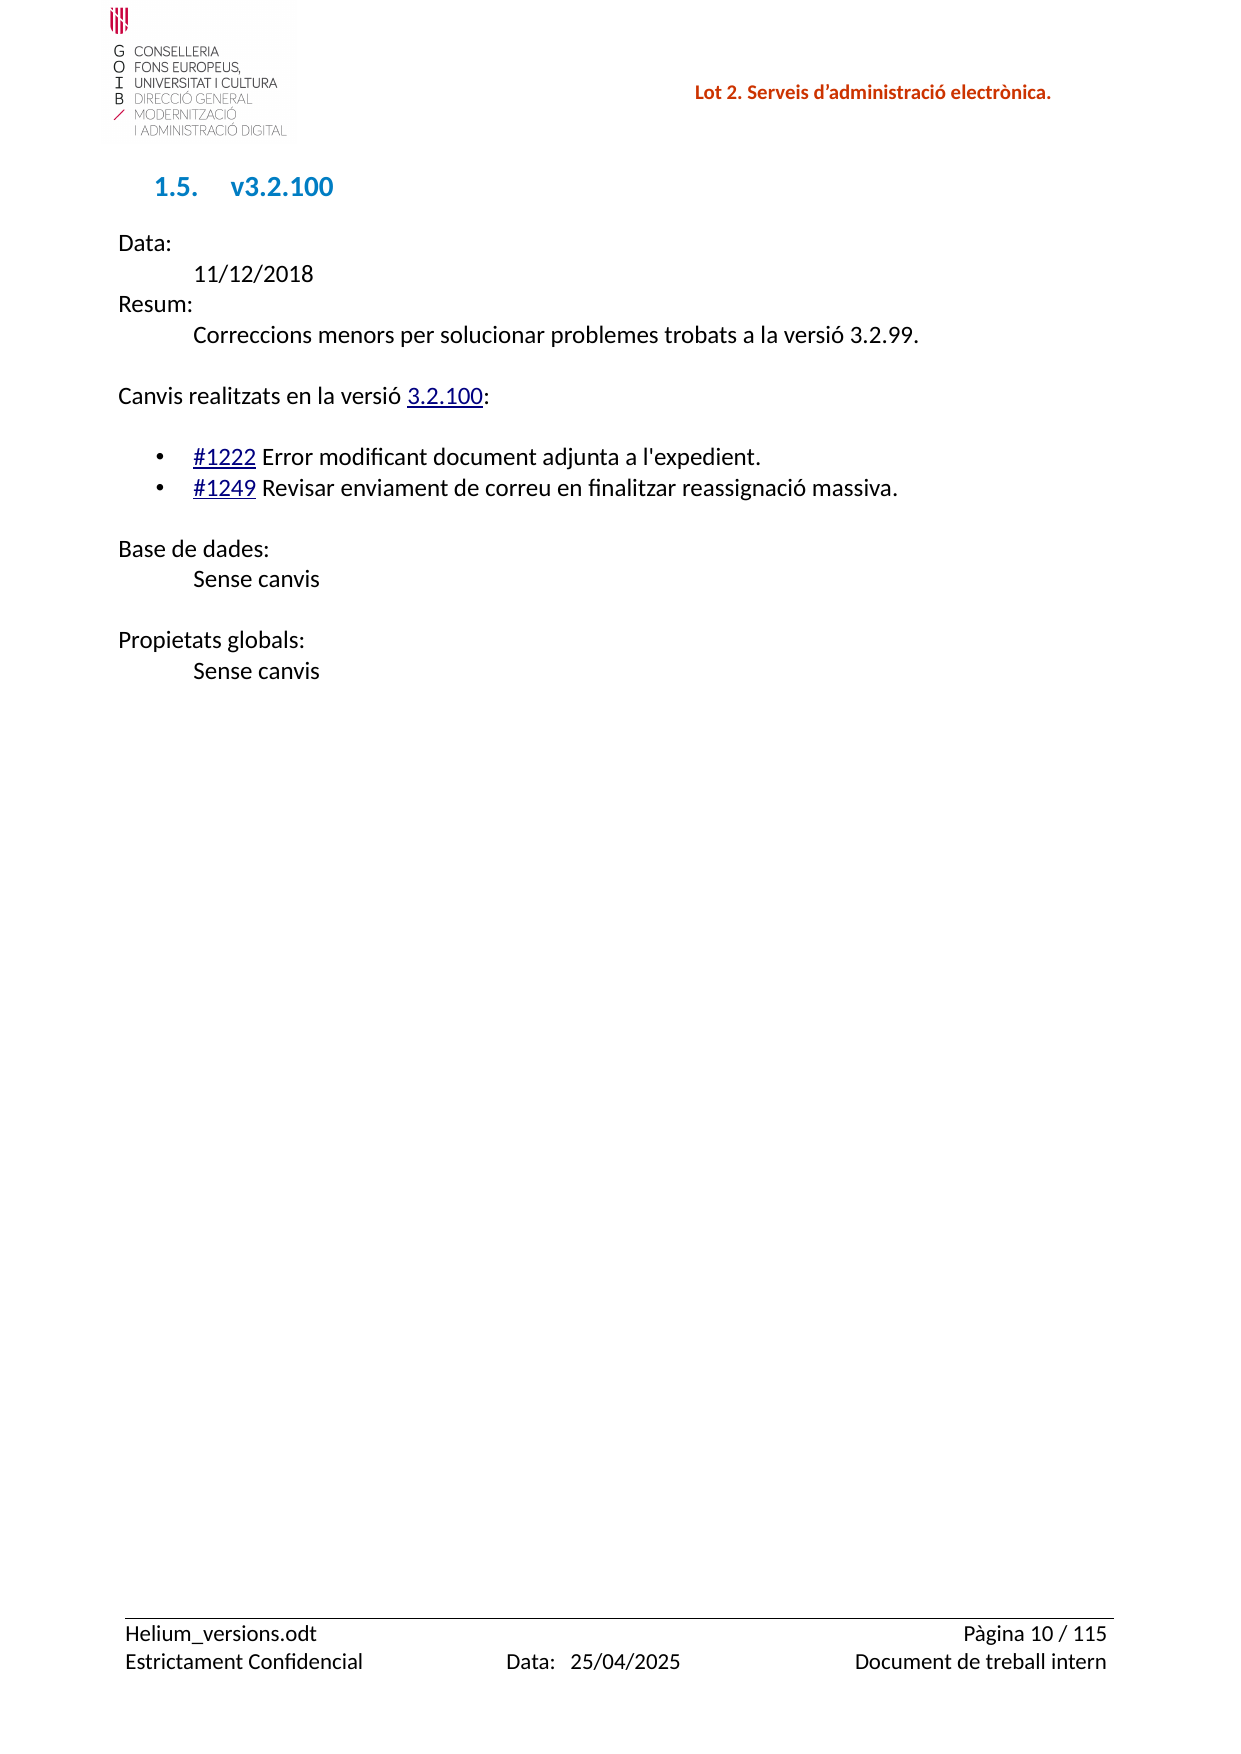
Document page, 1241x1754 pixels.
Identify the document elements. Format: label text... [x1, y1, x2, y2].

text Sense canvis [118, 563, 1122, 594]
list #1249 Revisar enviament de correu en finalitzar reassignació massiva. [156, 472, 1122, 502]
picture [100, 0, 297, 144]
text Canvis realitzats en la versió 3.2.100: [118, 380, 1122, 411]
text Sense canvis [118, 655, 1122, 685]
subtitle v3.2.100 [153, 168, 1122, 204]
text Data: [118, 228, 1122, 258]
text 11/12/2018 [118, 258, 1122, 289]
list #1222 Error modificant document adjunta a l'expedient. [156, 441, 1122, 472]
text Propietats globals: [118, 624, 1122, 655]
text Base de dades: [118, 533, 1122, 563]
text Resum: [118, 289, 1122, 319]
text Correccions menors per solucionar problemes trobats a la versió 3.2.99. [118, 319, 1122, 350]
